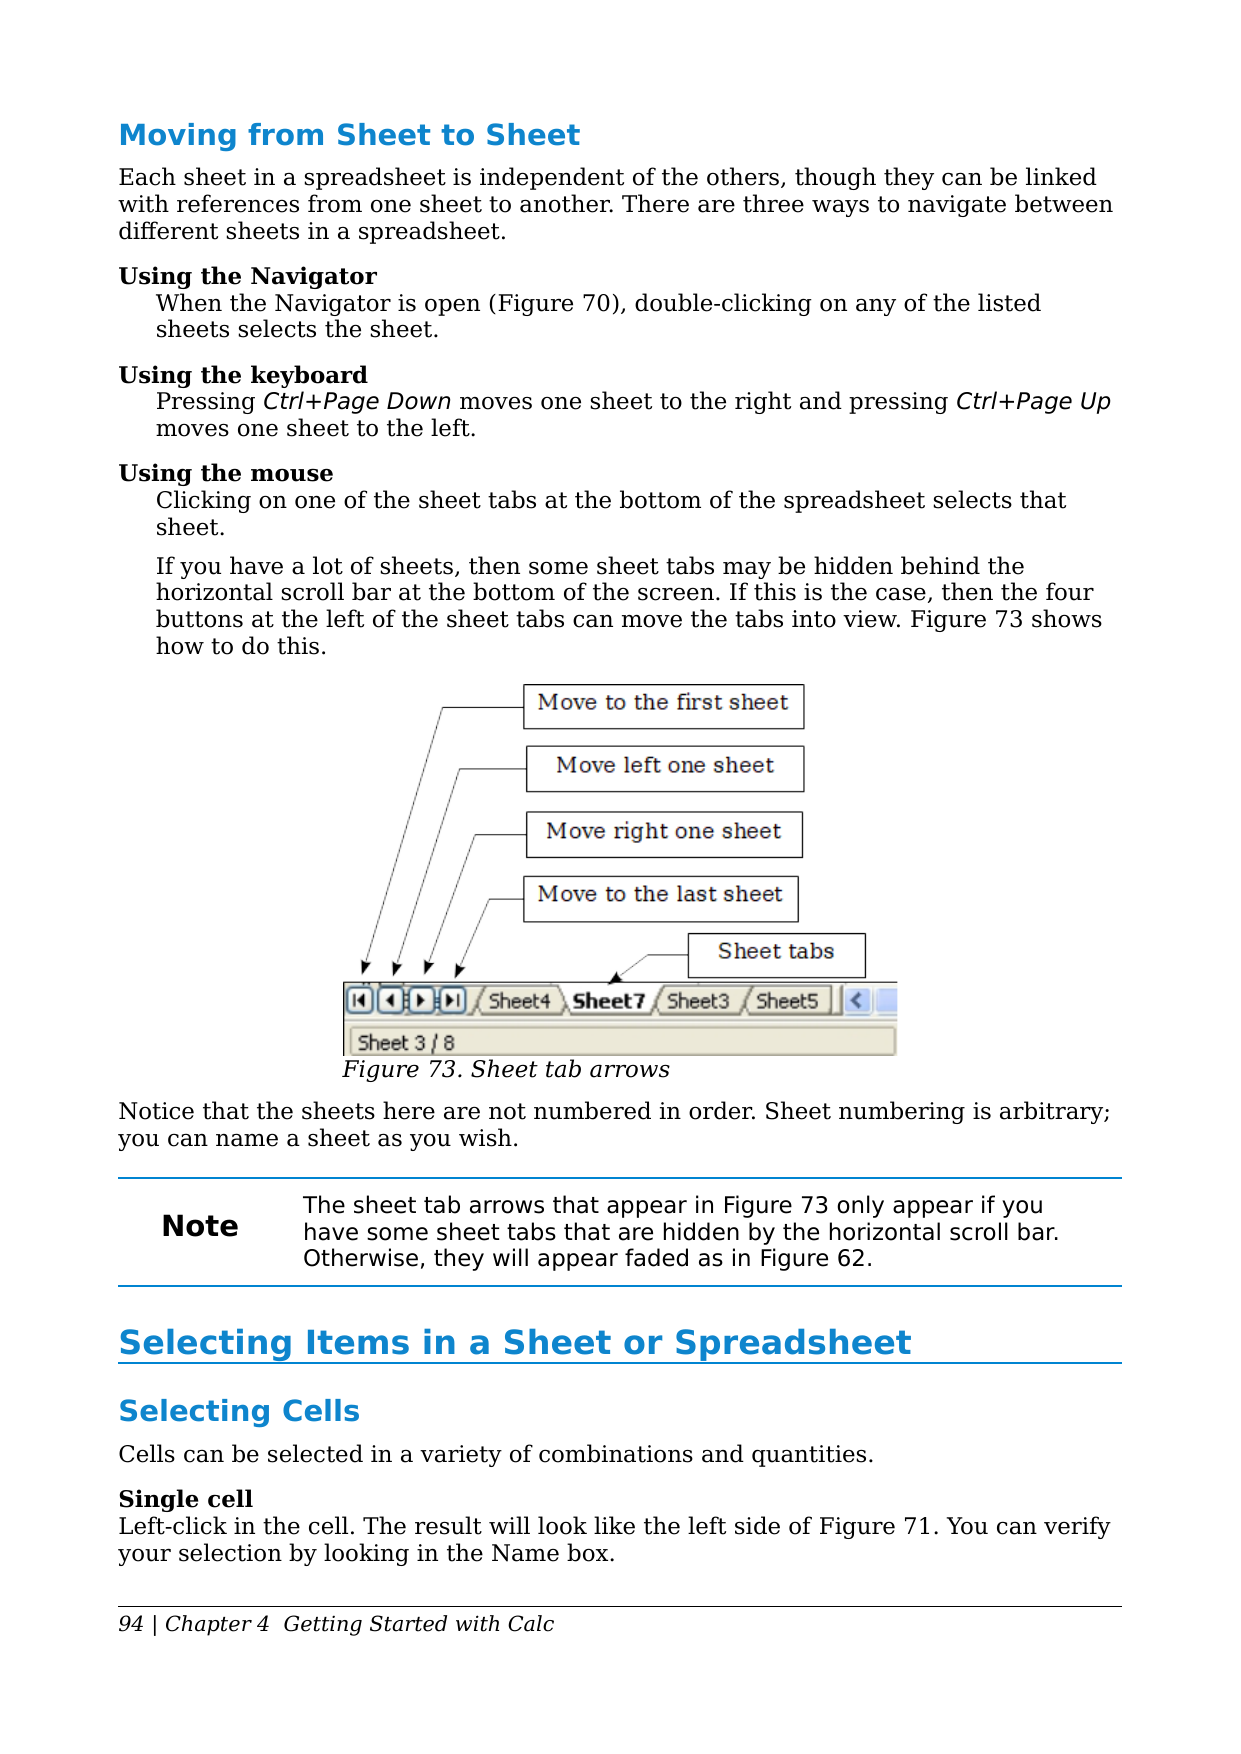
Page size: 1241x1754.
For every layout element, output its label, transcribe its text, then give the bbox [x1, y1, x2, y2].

subtitle Selecting Items in a Sheet or Spreadsheet [118, 1323, 1122, 1362]
text Notice that the sheets here are not numbered in order. Sheet numbering is arbitrary; you can name a sheet as you wish. [118, 1098, 1122, 1152]
subtitle Moving from Sheet to Sheet [118, 118, 1122, 152]
picture [343, 684, 898, 1056]
text Using the mouse [118, 460, 1122, 487]
text Clicking on one of the sheet tabs at the bottom of the spreadsheet selects that sheet. [156, 487, 1122, 540]
text Pressing Ctrl+Page Down moves one sheet to the right and pressing Ctrl+Page Up moves one sheet to the left. [156, 388, 1122, 442]
text Single cell [118, 1486, 1122, 1513]
text Using the keyboard [118, 362, 1122, 388]
text Left-click in the cell. The result will look like the left side of Figure 71. You can verify your selection by looking in the Name box. [118, 1513, 1122, 1566]
text Figure 73. Sheet tab arrows [342, 1053, 898, 1083]
text Using the Navigator [118, 263, 1122, 290]
subtitle Selecting Cells [118, 1395, 1122, 1429]
text Each sheet in a spreadsheet is independent of the others, though they can be linked with references from one sheet to another. There are three ways to navigate between different sheets in a spreadsheet. [118, 164, 1122, 244]
text If you have a lot of sheets, then some sheet tabs may be hidden behind the horizontal scroll bar at the bottom of the screen. If this is the case, then the four buttons at the left of the sheet tabs can move the tabs into view. Figure 73 shows how to do this. [156, 553, 1122, 659]
table_header The sheet tab arrows that appear in Figure 73 only appear if you have some sheet tabs that are hidden by the horizontal scroll bar. Otherwise, they will appear faded as in Figure 62. [281, 1179, 1122, 1285]
table_header Note [118, 1179, 281, 1285]
text Cells can be selected in a variety of combinations and quantities. [118, 1441, 1122, 1468]
text When the Navigator is open (Figure 70), double-clicking on any of the listed sheets selects the sheet. [156, 290, 1122, 343]
